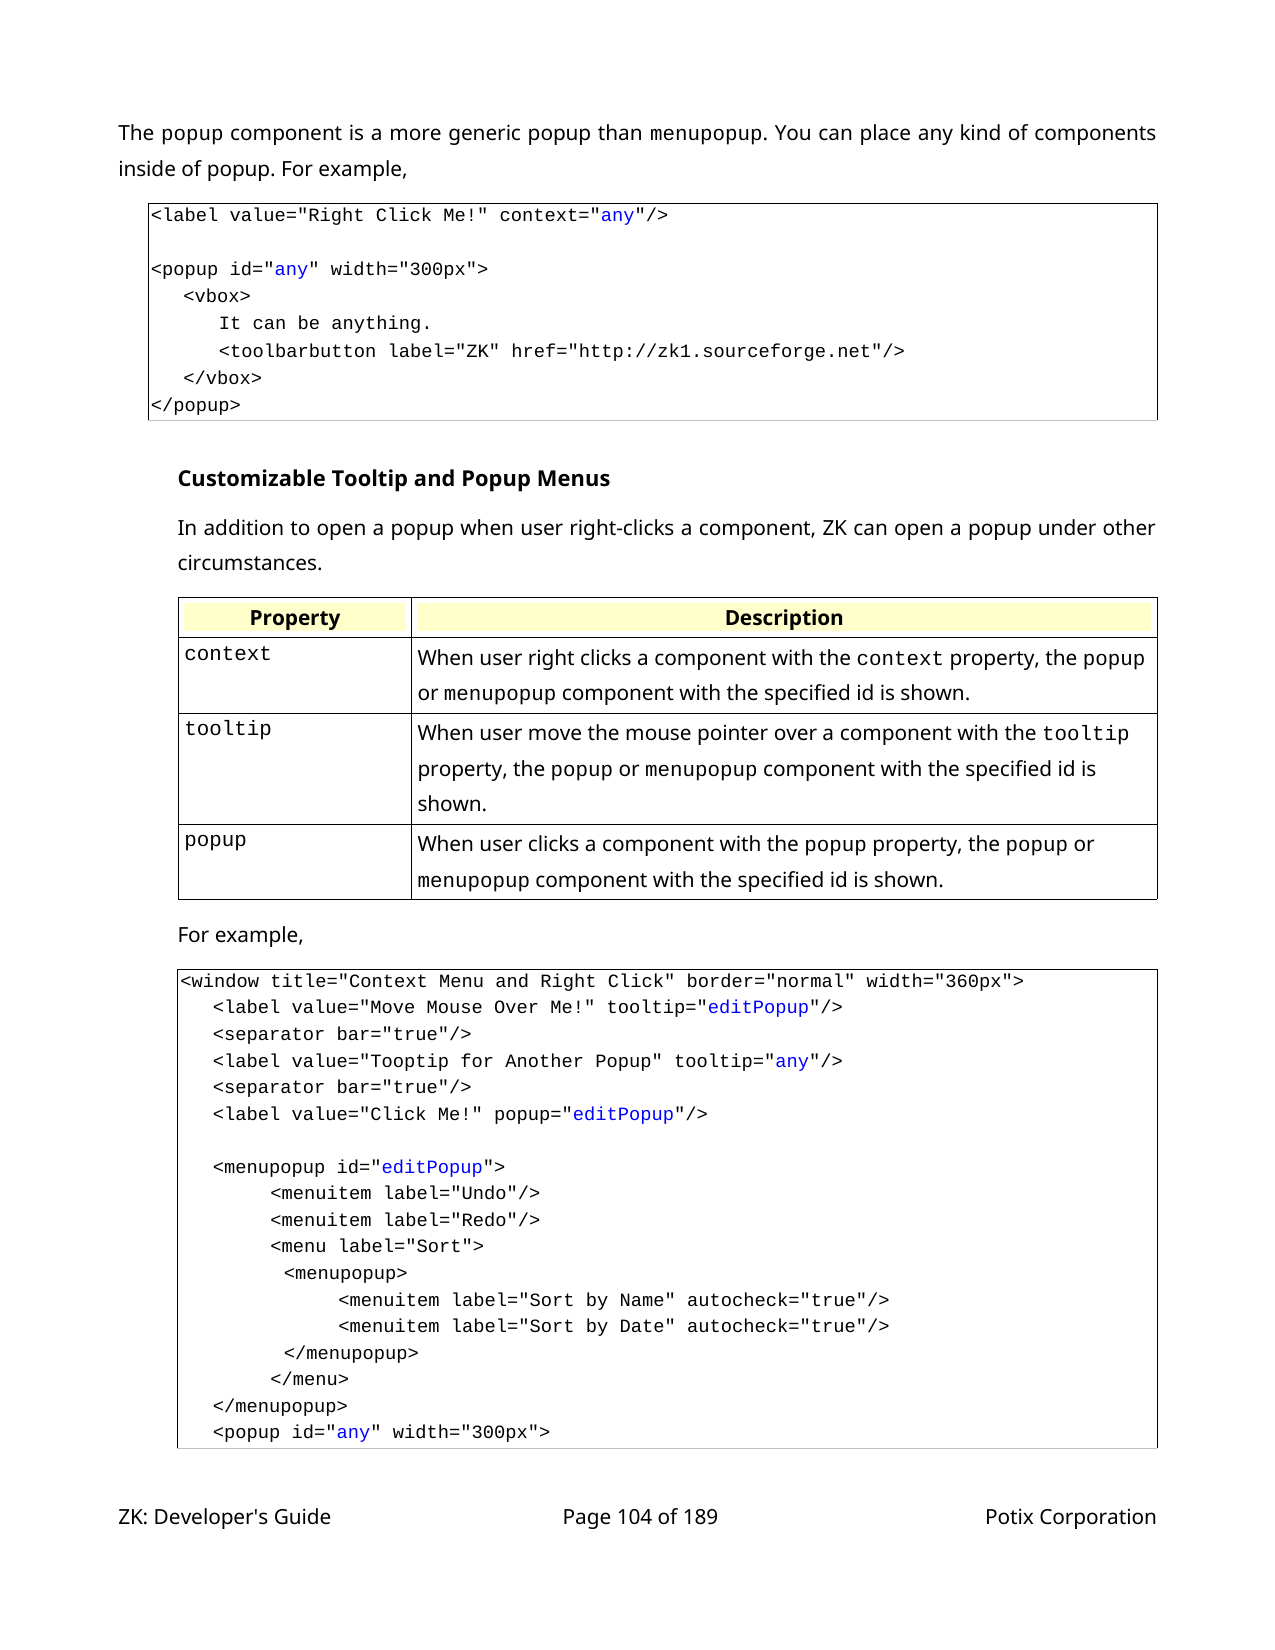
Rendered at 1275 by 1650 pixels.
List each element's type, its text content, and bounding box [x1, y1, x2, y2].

text <window title="Context Menu and Right Click" border="normal" width="360px"> <label value="Move Mouse Over Me!" tooltip="editPopup"/> <separator bar="true"/> <label value="Tooptip for Another Popup" tooltip="any"/> <separator bar="true"/> <label value="Click Me!" popup="editPopup"/> <menupopup id="editPopup"> <menuitem label="Undo"/> <menuitem label="Redo"/> <menu label="Sort"> <menupopup> <menuitem label="Sort by Name" autocheck="true"/> <menuitem label="Sort by Date" autocheck="true"/> </menupopup> </menu> </menupopup> <popup id="any" width="300px"> [178, 970, 1157, 1448]
subtitle Customizable Tooltip and Popup Menus [177, 463, 1157, 493]
text </popup> [149, 393, 1157, 420]
table_cell popup [179, 825, 411, 899]
table_cell When user clicks a component with the popup property, the popup or menupopup component with the specified id is shown. [412, 825, 1157, 899]
table_cell context [179, 638, 411, 713]
text <popup id="any" width="300px"> [149, 257, 1157, 281]
text In addition to open a popup when user right-clicks a component, ZK can open a popup under other circumstances. [177, 513, 1157, 577]
text It can be anything. [149, 311, 1157, 336]
text </vbox> [149, 366, 1157, 390]
table_cell tooltip [179, 714, 411, 824]
table_header Property [179, 598, 411, 637]
text The popup component is a more generic popup than menupopup. You can place any kind of components inside of popup. For example, [118, 118, 1157, 182]
text <vbox> [149, 284, 1157, 308]
table_header Description [412, 598, 1157, 637]
table_cell When user right clicks a component with the context property, the popup or menupopup component with the specified id is shown. [412, 638, 1157, 713]
text For example, [177, 920, 1157, 948]
text <label value="Right Click Me!" context="any"/> [149, 204, 1157, 227]
table_cell When user move the mouse pointer over a component with the tooltip property, the popup or menupopup component with the specified id is shown. [412, 714, 1157, 824]
text <toolbarbutton label="ZK" href="http://zk1.sourceforge.net"/> [149, 338, 1157, 363]
